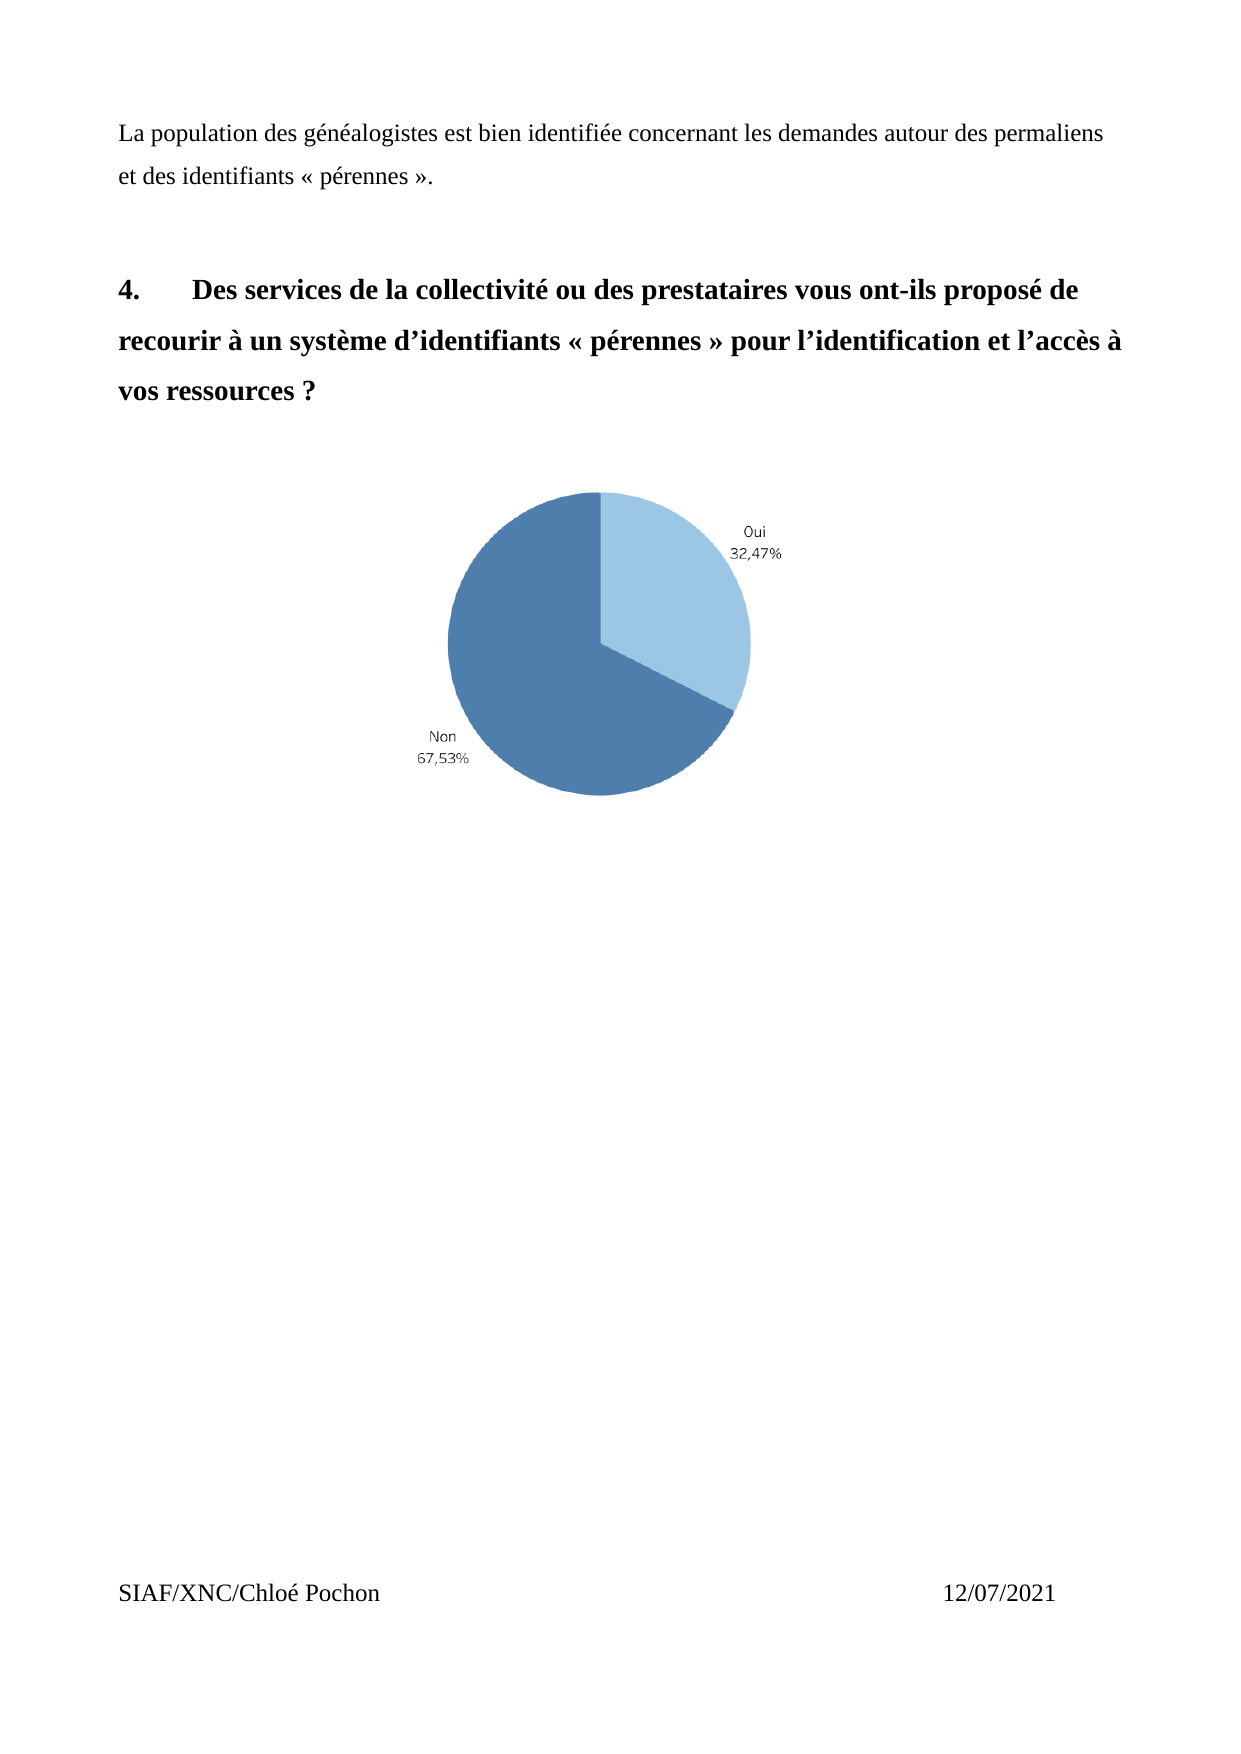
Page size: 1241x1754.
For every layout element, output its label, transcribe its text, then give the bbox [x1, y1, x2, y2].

picture [444, 476, 747, 820]
subtitle 4. Des services de la collectivité ou des prestataires vous ont-ils proposé de recourir à un système d’identifiants « pérennes » pour l’identification et l’accès à vos ressources ? [118, 272, 1122, 407]
text La population des généalogistes est bien identifiée concernant les demandes autour des permaliens et des identifiants « pérennes ». [118, 118, 1122, 190]
